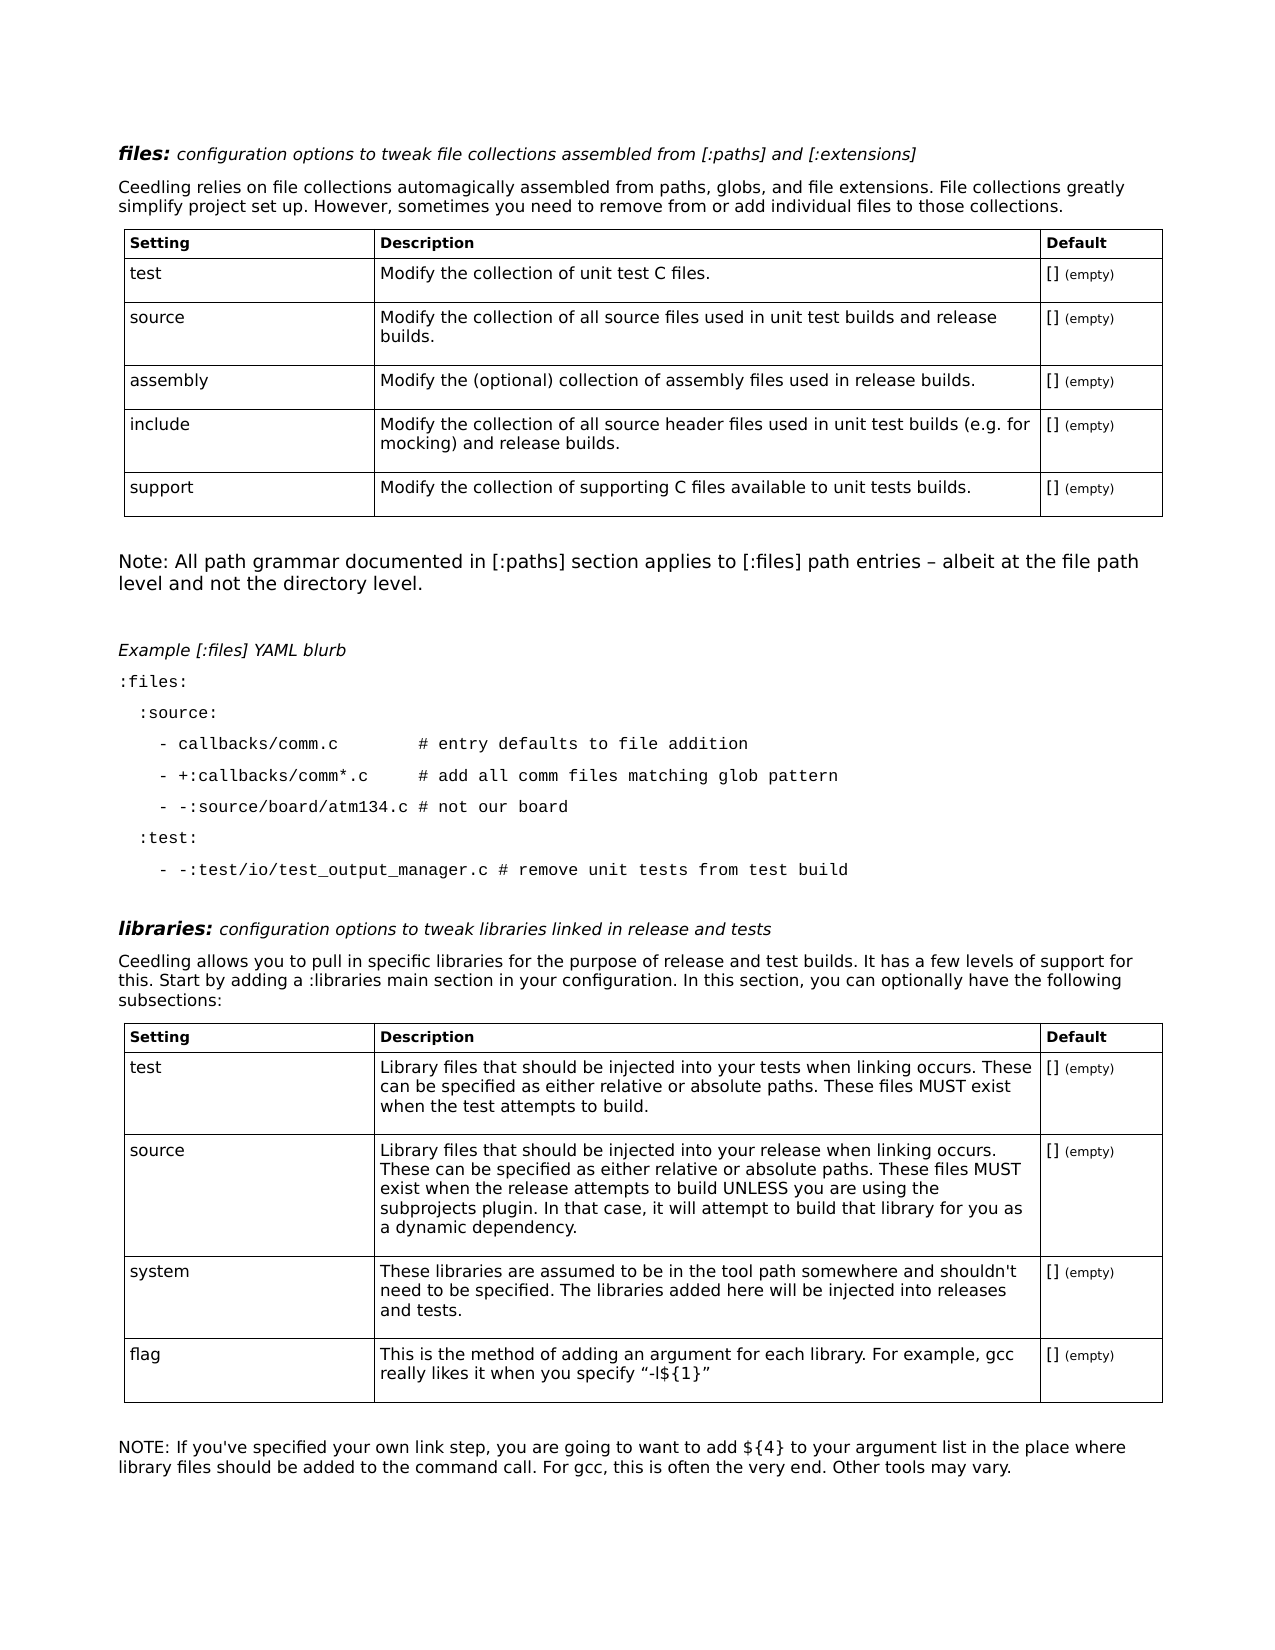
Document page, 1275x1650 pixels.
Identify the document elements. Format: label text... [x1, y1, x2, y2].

text :source: [118, 704, 1157, 723]
text - -:test/io/test_output_manager.c # remove unit tests from test build [118, 861, 1157, 880]
table_cell system [125, 1257, 374, 1338]
text - -:source/board/atm134.c # not our board [118, 798, 1157, 817]
table_cell [] (empty) [1041, 1257, 1162, 1338]
table_cell support [125, 473, 374, 516]
table_cell source [125, 303, 374, 365]
table_cell test [125, 259, 374, 302]
table_cell Modify the collection of unit test C files. [375, 259, 1040, 302]
text :test: [118, 830, 1157, 849]
text NOTE: If you've specified your own link step, you are going to want to add ${4} to your argument list in the place where library files should be added to the command call. For gcc, this is often the very end. Other tools may vary. [118, 1436, 1157, 1477]
table_header Default [1041, 1024, 1162, 1052]
table_cell [] (empty) [1041, 303, 1162, 365]
text Ceedling allows you to pull in specific libraries for the purpose of release and test builds. It has a few levels of support for this. Start by adding a :libraries main section in your configuration. In this section, you can optionally have the following subsections: [118, 952, 1157, 1010]
text :files: [118, 673, 1157, 692]
table_cell Library files that should be injected into your tests when linking occurs. These can be specified as either relative or absolute paths. These files MUST exist when the test attempts to build. [375, 1053, 1040, 1134]
table_header Setting [125, 230, 374, 258]
table_cell [] (empty) [1041, 1339, 1162, 1401]
table_header Description [375, 230, 1040, 258]
subtitle files: configuration options to tweak file collections assembled from [:paths] and [:extensions] [118, 143, 1157, 165]
table_cell [] (empty) [1041, 410, 1162, 472]
table_cell [] (empty) [1041, 473, 1162, 516]
subtitle libraries: configuration options to tweak libraries linked in release and tests [118, 918, 1157, 939]
table_cell source [125, 1135, 374, 1256]
table_cell Modify the (optional) collection of assembly files used in release builds. [375, 366, 1040, 409]
table_cell test [125, 1053, 374, 1134]
table_cell [] (empty) [1041, 1053, 1162, 1134]
table_cell include [125, 410, 374, 472]
table_cell flag [125, 1339, 374, 1401]
table_cell This is the method of adding an argument for each library. For example, gcc really likes it when you specify “-l${1}” [375, 1339, 1040, 1401]
table_header Default [1041, 230, 1162, 258]
table_cell Modify the collection of all source header files used in unit test builds (e.g. for mocking) and release builds. [375, 410, 1040, 472]
table_cell [] (empty) [1041, 259, 1162, 302]
table_header Setting [125, 1024, 374, 1052]
text - +:callbacks/comm*.c # add all comm files matching glob pattern [118, 767, 1157, 786]
text - callbacks/comm.c # entry defaults to file addition [118, 736, 1157, 755]
text Ceedling relies on file collections automagically assembled from paths, globs, and file extensions. File collections greatly simplify project set up. However, sometimes you need to remove from or add individual files to those collections. [118, 177, 1157, 216]
table_cell These libraries are assumed to be in the tool path somewhere and shouldn't need to be specified. The libraries added here will be injected into releases and tests. [375, 1257, 1040, 1338]
table_cell [] (empty) [1041, 1135, 1162, 1256]
table_header Description [375, 1024, 1040, 1052]
table_cell [] (empty) [1041, 366, 1162, 409]
table_cell assembly [125, 366, 374, 409]
table_cell Modify the collection of all source files used in unit test builds and release builds. [375, 303, 1040, 365]
text Note: All path grammar documented in [:paths] section applies to [:files] path entries – albeit at the file path level and not the directory level. [118, 551, 1157, 594]
text Example [:files] YAML blurb [118, 641, 1157, 661]
table_cell Library files that should be injected into your release when linking occurs. These can be specified as either relative or absolute paths. These files MUST exist when the release attempts to build UNLESS you are using the subprojects plugin. In that case, it will attempt to build that library for you as a dynamic dependency. [375, 1135, 1040, 1256]
table_cell Modify the collection of supporting C files available to unit tests builds. [375, 473, 1040, 516]
